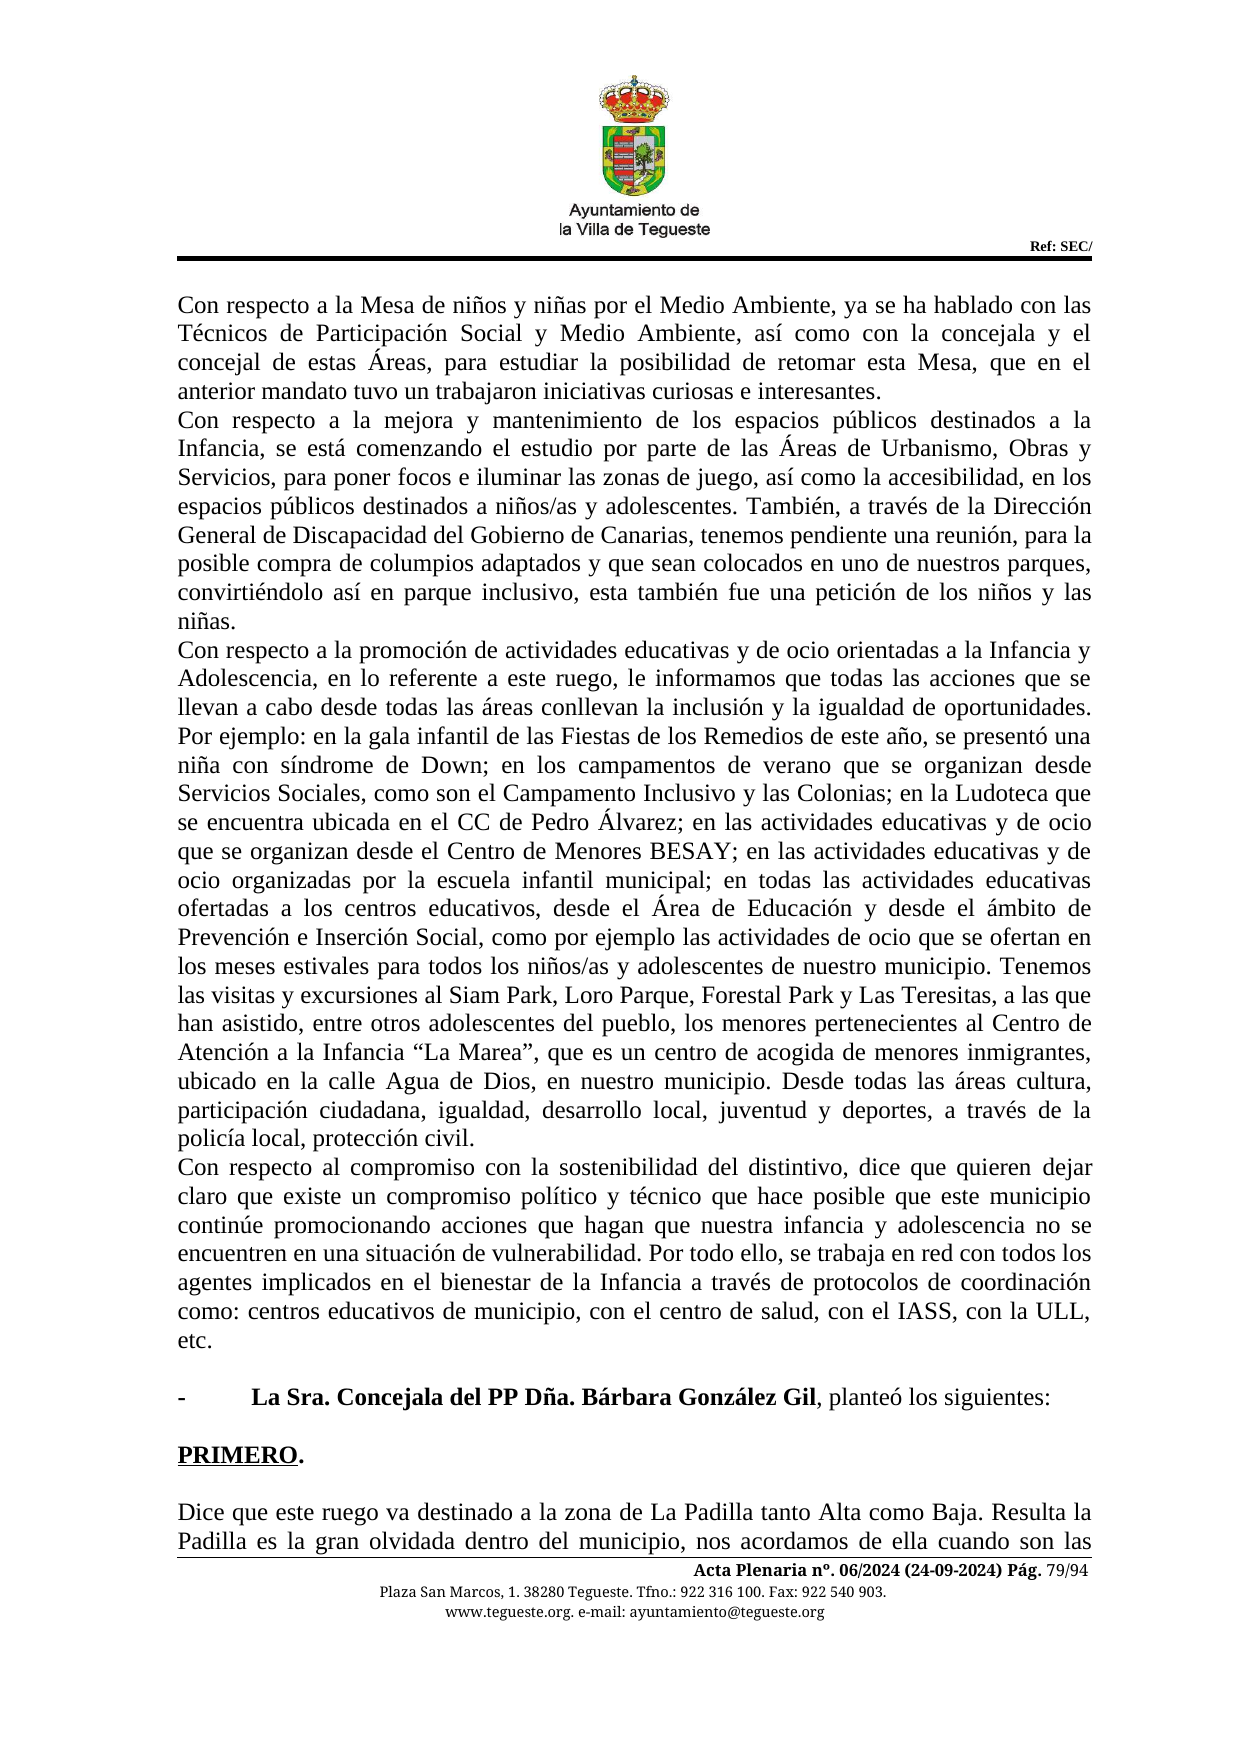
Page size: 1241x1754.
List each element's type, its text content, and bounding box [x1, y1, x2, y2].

text Con respecto a la promoción de actividades educativas y de ocio orientadas a la Infancia y Adolescencia, en lo referente a este ruego, le informamos que todas las acciones que se llevan a cabo desde todas las áreas conllevan la inclusión y la igualdad de oportunidades. Por ejemplo: en la gala infantil de las Fiestas de los Remedios de este año, se presentó una niña con síndrome de Down; en los campamentos de verano que se organizan desde Servicios Sociales, como son el Campamento Inclusivo y las Colonias; en la Ludoteca que se encuentra ubicada en el CC de Pedro Álvarez; en las actividades educativas y de ocio que se organizan desde el Centro de Menores BESAY; en las actividades educativas y de ocio organizadas por la escuela infantil municipal; en todas las actividades educativas ofertadas a los centros educativos, desde el Área de Educación y desde el ámbito de Prevención e Inserción Social, como por ejemplo las actividades de ocio que se ofertan en los meses estivales para todos los niños/as y adolescentes de nuestro municipio. Tenemos las visitas y excursiones al Siam Park, Loro Parque, Forestal Park y Las Teresitas, a las que han asistido, entre otros adolescentes del pueblo, los menores pertenecientes al Centro de Atención a la Infancia “La Marea”, que es un centro de acogida de menores inmigrantes, ubicado en la calle Agua de Dios, en nuestro municipio. Desde todas las áreas cultura, participación ciudadana, igualdad, desarrollo local, juventud y deportes, a través de la policía local, protección civil. [177, 635, 1092, 1152]
list La Sra. Concejala del PP Dña. Bárbara González Gil, planteó los siguientes: [177, 1382, 1092, 1411]
text Dice que este ruego va destinado a la zona de La Padilla tanto Alta como Baja. Resulta la Padilla es la gran olvidada dentro del municipio, nos acordamos de ella cuando son las [177, 1497, 1092, 1555]
text Con respecto al compromiso con la sostenibilidad del distintivo, dice que quieren dejar claro que existe un compromiso político y técnico que hace posible que este municipio continúe promocionando acciones que hagan que nuestra infancia y adolescencia no se encuentren en una situación de vulnerabilidad. Por todo ello, se trabaja en red con todos los agentes implicados en el bienestar de la Infancia a través de protocolos de coordinación como: centros educativos de municipio, con el centro de salud, con el IASS, con la ULL, etc. [177, 1152, 1092, 1353]
text Con respecto a la Mesa de niños y niñas por el Medio Ambiente, ya se ha hablado con las Técnicos de Participación Social y Medio Ambiente, así como con la concejala y el concejal de estas Áreas, para estudiar la posibilidad de retomar esta Mesa, que en el anterior mandato tuvo un trabajaron iniciativas curiosas e interesantes. [177, 290, 1092, 405]
text Con respecto a la mejora y mantenimiento de los espacios públicos destinados a la Infancia, se está comenzando el estudio por parte de las Áreas de Urbanismo, Obras y Servicios, para poner focos e iluminar las zonas de juego, así como la accesibilidad, en los espacios públicos destinados a niños/as y adolescentes. También, a través de la Dirección General de Discapacidad del Gobierno de Canarias, tenemos pendiente una reunión, para la posible compra de columpios adaptados y que sean colocados en uno de nuestros parques, convirtiéndolo así en parque inclusivo, esta también fue una petición de los niños y las niñas. [177, 405, 1092, 635]
text PRIMERO. [177, 1440, 1092, 1468]
